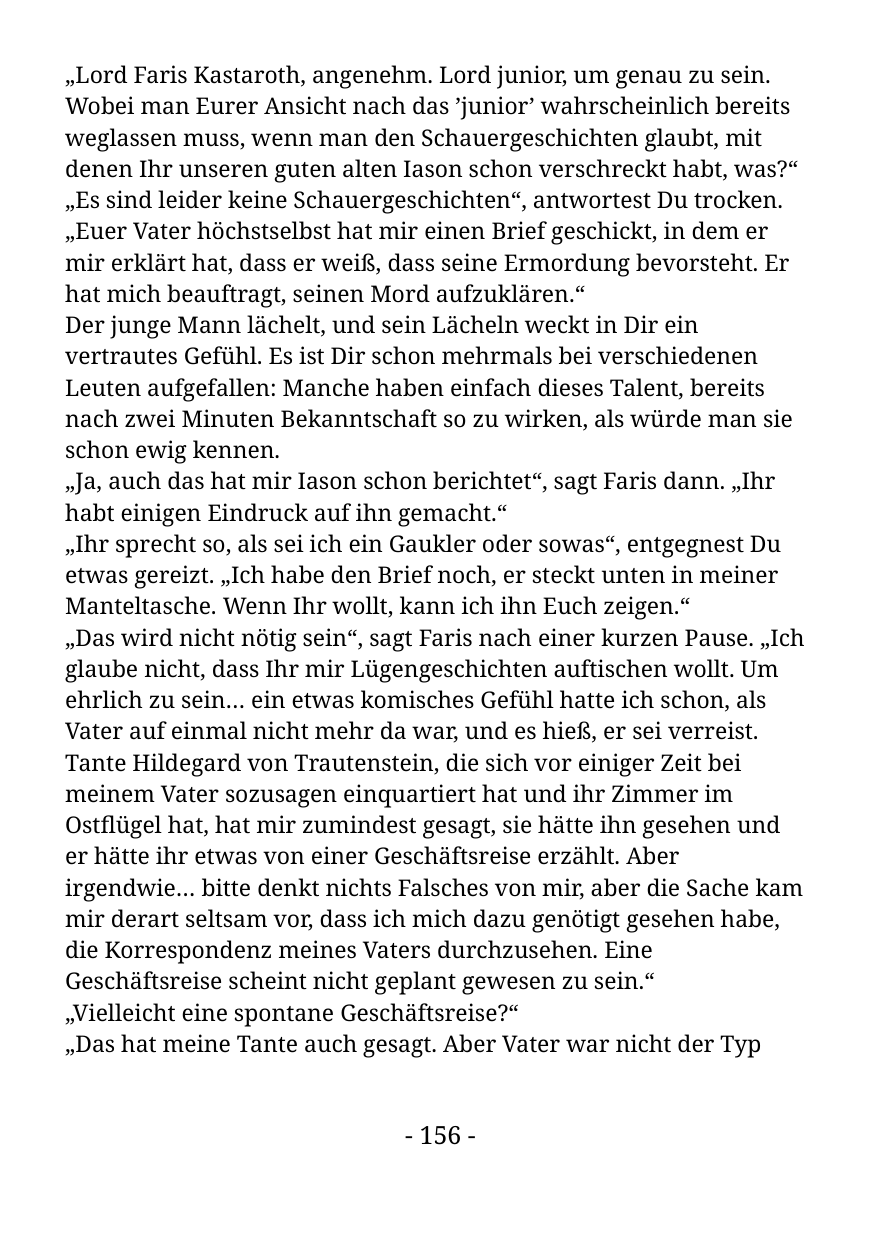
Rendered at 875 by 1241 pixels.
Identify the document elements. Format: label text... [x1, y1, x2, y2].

text „Vielleicht eine spontane Geschäftsreise?“ [65, 997, 809, 1028]
text „Das wird nicht nötig sein“, sagt Faris nach einer kurzen Pause. „Ich glaube nicht, dass Ihr mir Lügengeschichten auftischen wollt. Um ehrlich zu sein… ein etwas komisches Gefühl hatte ich schon, als Vater auf einmal nicht mehr da war, und es hieß, er sei verreist. Tante Hildegard von Trautenstein, die sich vor einiger Zeit bei meinem Vater sozusagen einquartiert hat und ihr Zimmer im Ostflügel hat, hat mir zumindest gesagt, sie hätte ihn gesehen und er hätte ihr etwas von einer Geschäftsreise erzählt. Aber irgendwie… bitte denkt nichts Falsches von mir, aber die Sache kam mir derart seltsam vor, dass ich mich dazu genötigt gesehen habe, die Korrespondenz meines Vaters durchzusehen. Eine Geschäftsreise scheint nicht geplant gewesen zu sein.“ [65, 622, 809, 997]
text „Lord Faris Kastaroth, angenehm. Lord junior, um genau zu sein. Wobei man Eurer Ansicht nach das ’junior’ wahrscheinlich bereits weglassen muss, wenn man den Schauergeschichten glaubt, mit denen Ihr unseren guten alten Iason schon verschreckt habt, was?“ [65, 59, 809, 184]
text „Ihr sprecht so, als sei ich ein Gaukler oder sowas“, entgegnest Du etwas gereizt. „Ich habe den Brief noch, er steckt unten in meiner Manteltasche. Wenn Ihr wollt, kann ich ihn Euch zeigen.“ [65, 528, 809, 622]
text „Ja, auch das hat mir Iason schon berichtet“, sagt Faris dann. „Ihr habt einigen Eindruck auf ihn gemacht.“ [65, 465, 809, 528]
text „Es sind leider keine Schauergeschichten“, antwortest Du trocken. „Euer Vater höchstselbst hat mir einen Brief geschickt, in dem er mir erklärt hat, dass er weiß, dass seine Ermordung bevorsteht. Er hat mich beauftragt, seinen Mord aufzuklären.“ [65, 184, 809, 309]
text Der junge Mann lächelt, und sein Lächeln weckt in Dir ein vertrautes Gefühl. Es ist Dir schon mehrmals bei verschiedenen Leuten aufgefallen: Manche haben einfach dieses Talent, bereits nach zwei Minuten Bekanntschaft so zu wirken, als würde man sie schon ewig kennen. [65, 309, 809, 465]
text „Das hat meine Tante auch gesagt. Aber Vater war nicht der Typ [65, 1028, 809, 1059]
